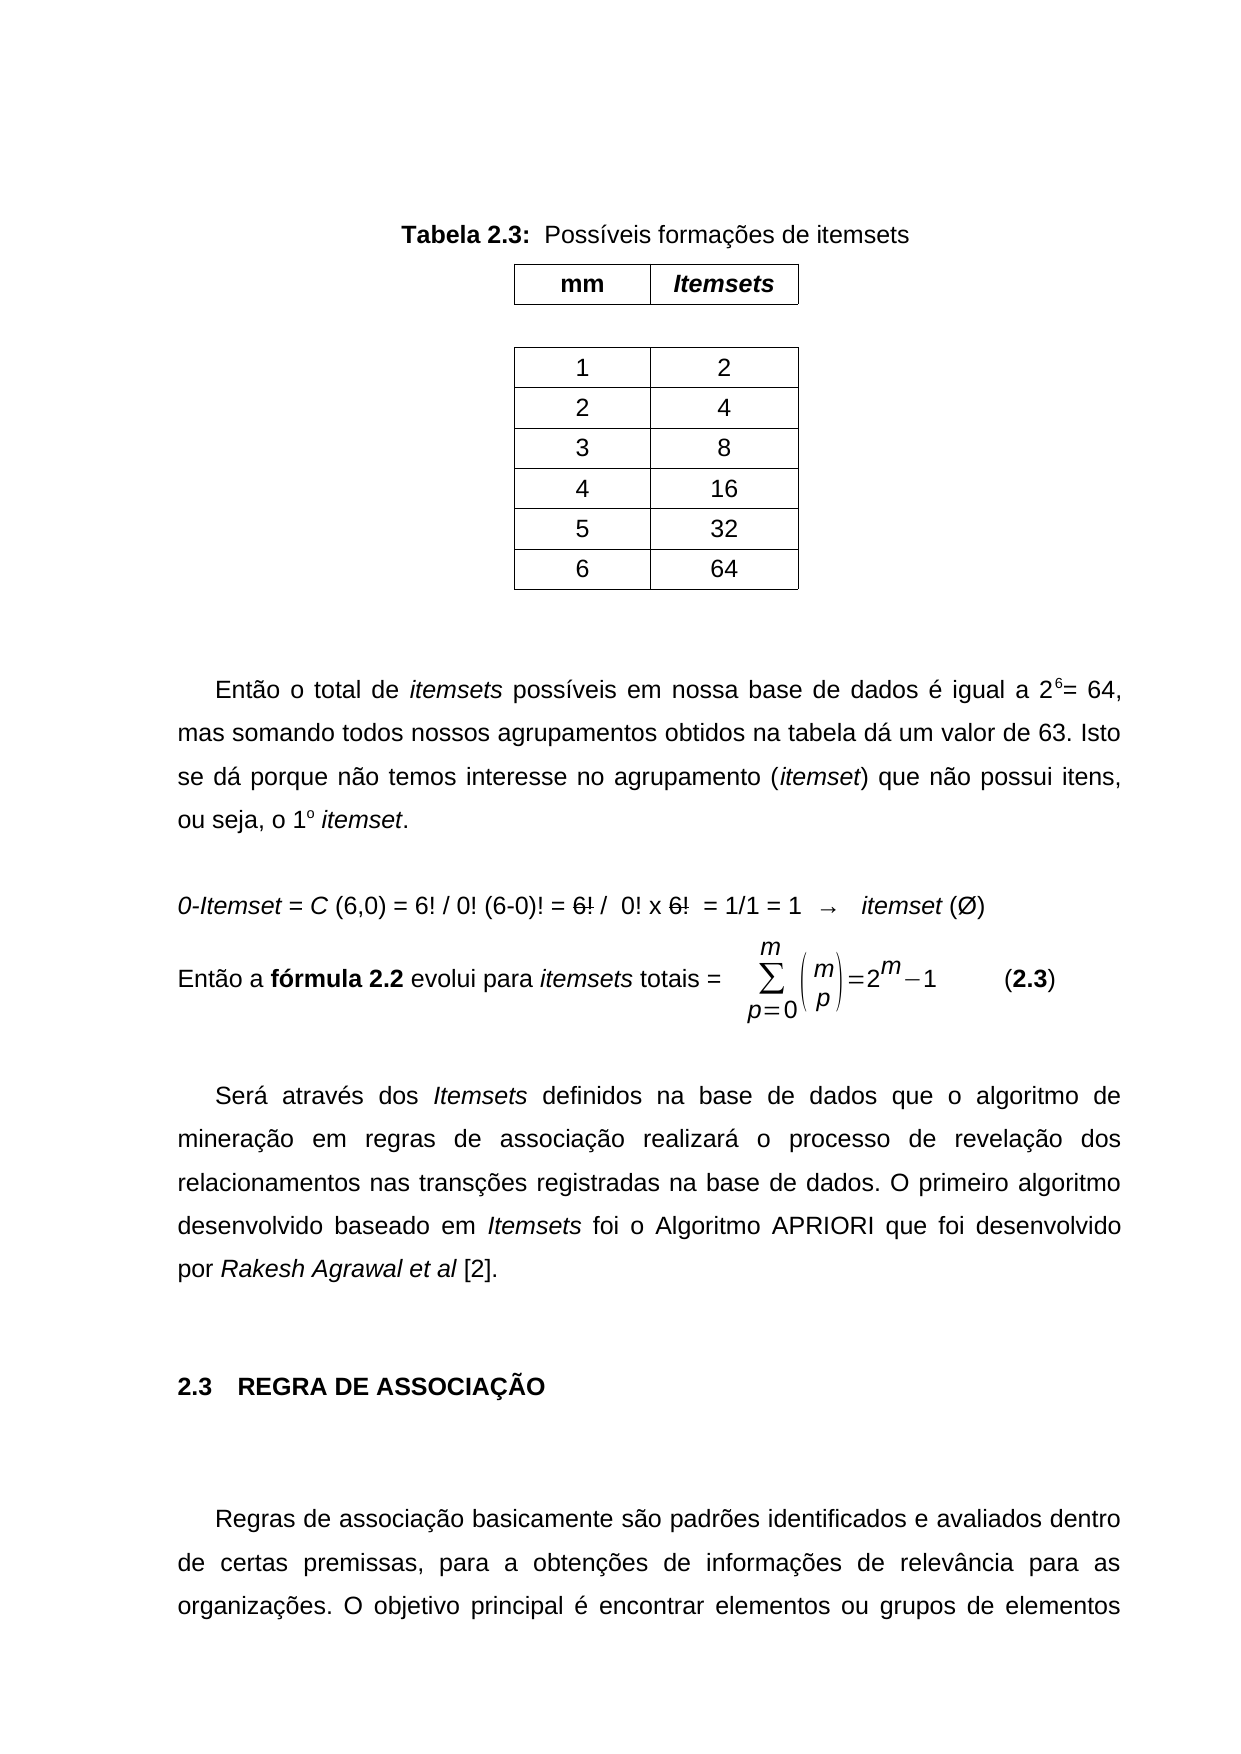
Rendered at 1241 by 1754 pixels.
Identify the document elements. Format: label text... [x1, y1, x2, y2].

text Então o total de itemsets possíveis em nossa base de dados é igual a 26= 64, mas somando todos nossos agrupamentos obtidos na tabela dá um valor de 63. Isto se dá porque não temos interesse no agrupamento (itemset) que não possui itens, ou seja, o 1o itemset. [177, 675, 1122, 833]
table_cell 16 [651, 469, 798, 508]
table_cell 64 [651, 550, 798, 589]
table_cell 5 [515, 509, 650, 548]
table_cell 8 [651, 429, 798, 468]
table_cell 3 [515, 429, 650, 468]
table_header 1 [515, 348, 650, 387]
text 0-Itemset = C (6,0) = 6! / 0! (6-0)! = 6! / 0! x 6! = 1/1 = 1 → itemset (Ø) [177, 891, 1122, 919]
text Então a fórmula 2.2 evolui para itemsets totais = (2.3) [177, 934, 1122, 1024]
table_header Itemsets [651, 265, 798, 304]
text Será através dos Itemsets definidos na base de dados que o algoritmo de mineração em regras de associação realizará o processo de revelação dos relacionamentos nas transções registradas na base de dados. O primeiro algoritmo desenvolvido baseado em Itemsets foi o Algoritmo APRIORI que foi desenvolvido por Rakesh Agrawal et al [2]. [177, 1081, 1122, 1283]
subtitle REGRA DE ASSOCIAÇÃO [177, 1372, 1122, 1401]
table_cell 4 [515, 469, 650, 508]
text Regras de associação basicamente são padrões identificados e avaliados dentro de certas premissas, para a obtenções de informações de relevância para as organizações. O objetivo principal é encontrar elementos ou grupos de elementos [177, 1504, 1122, 1619]
table_cell 32 [651, 509, 798, 548]
table_header mm [515, 265, 650, 304]
text Tabela 2.3: Possíveis formações de itemsets [177, 220, 1122, 249]
table_cell 6 [515, 550, 650, 589]
table_cell 4 [651, 388, 798, 428]
table_cell 2 [515, 388, 650, 428]
table_header 2 [651, 348, 798, 387]
